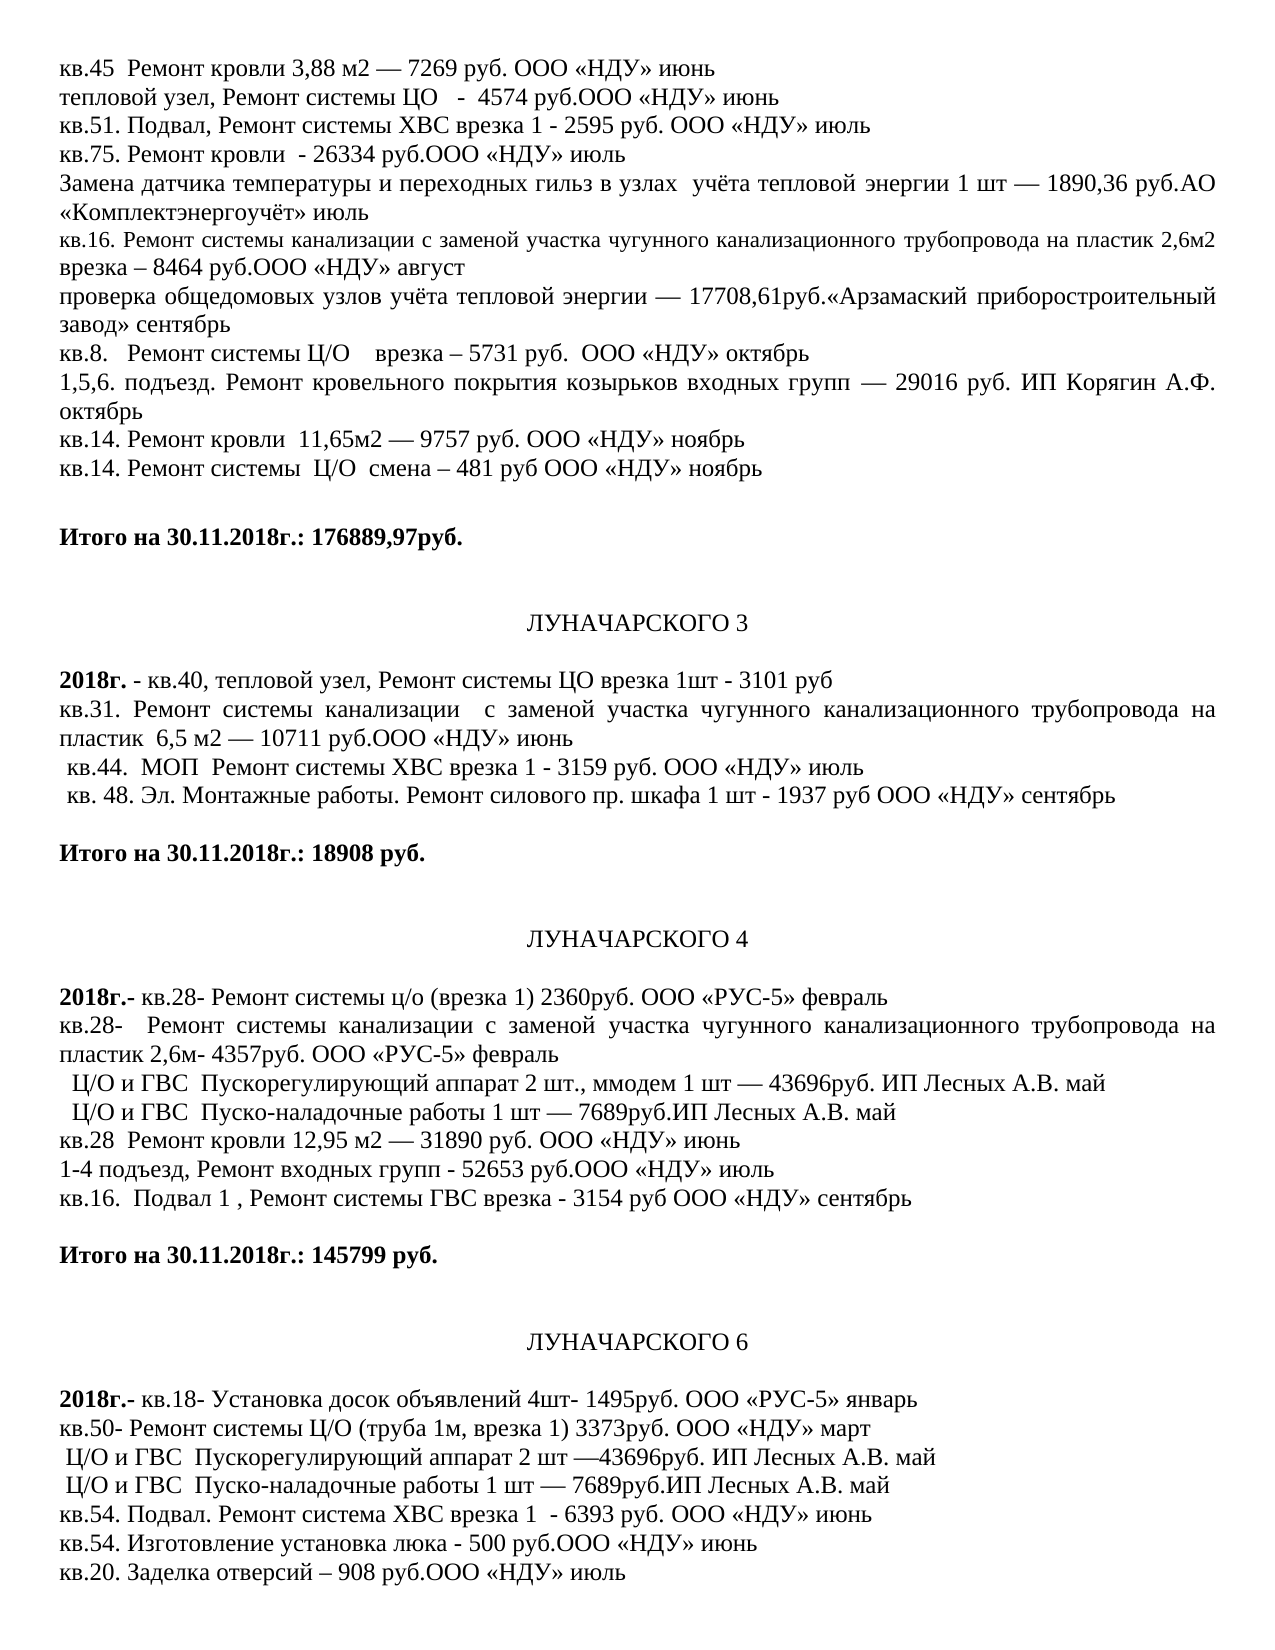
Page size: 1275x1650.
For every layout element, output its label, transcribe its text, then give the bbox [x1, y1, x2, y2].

text кв.14. Ремонт кровли 11,65м2 — 9757 руб. ООО «НДУ» ноябрь [59, 424, 1216, 453]
text кв.28- Ремонт системы канализации с заменой участка чугунного канализационного трубопровода на пластик 2,6м- 4357руб. ООО «РУС-5» февраль [59, 1010, 1216, 1068]
text кв.14. Ремонт системы Ц/О смена – 481 руб ООО «НДУ» ноябрь [59, 453, 1216, 482]
text кв. 48. Эл. Монтажные работы. Ремонт силового пр. шкафа 1 шт - 1937 руб ООО «НДУ» сентябрь [59, 780, 1216, 809]
text Замена датчика температуры и переходных гильз в узлах учёта тепловой энергии 1 шт — 1890,36 руб.АО «Комплектэнергоучёт» июль [59, 168, 1216, 226]
text Итого на 30.11.2018г.: 145799 руб. [59, 1240, 1216, 1269]
subtitle ЛУНАЧАРСКОГО 6 [59, 1327, 1216, 1355]
text кв.45 Ремонт кровли 3,88 м2 — 7269 руб. ООО «НДУ» июнь [59, 53, 1216, 82]
text 2018г.- кв.28- Ремонт системы ц/о (врезка 1) 2360руб. ООО «РУС-5» февраль [59, 982, 1216, 1010]
text проверка общедомовых узлов учёта тепловой энергии — 17708,61руб.«Арзамаский приборостроительный завод» сентябрь [59, 281, 1216, 338]
text тепловой узел, Ремонт системы ЦО - 4574 руб.ООО «НДУ» июнь [59, 82, 1216, 111]
text кв.51. Подвал, Ремонт системы ХВС врезка 1 - 2595 руб. ООО «НДУ» июль [59, 111, 1216, 139]
text 2018г.- кв.18- Установка досок объявлений 4шт- 1495руб. ООО «РУС-5» январь [59, 1384, 1216, 1413]
text Итого на 30.11.2018г.: 18908 руб. [59, 838, 1216, 867]
text кв.8. Ремонт системы Ц/О врезка – 5731 руб. ООО «НДУ» октябрь [59, 338, 1216, 367]
text Итого на 30.11.2018г.: 176889,97руб. [59, 522, 1216, 550]
text 1-4 подъезд, Ремонт входных групп - 52653 руб.ООО «НДУ» июль [59, 1154, 1216, 1183]
text кв.28 Ремонт кровли 12,95 м2 — 31890 руб. ООО «НДУ» июнь [59, 1125, 1216, 1154]
text кв.16. Ремонт системы канализации с заменой участка чугунного канализационного трубопровода на пластик 2,6м2 врезка – 8464 руб.ООО «НДУ» август [59, 226, 1216, 281]
text Ц/О и ГВС Пускорегулирующий аппарат 2 шт —43696руб. ИП Лесных А.В. май [59, 1442, 1216, 1470]
text Ц/О и ГВС Пуско-наладочные работы 1 шт — 7689руб.ИП Лесных А.В. май [59, 1470, 1216, 1499]
text кв.20. Заделка отверсий – 908 руб.ООО «НДУ» июль [59, 1557, 1216, 1585]
text кв.54. Изготовление установка люка - 500 руб.ООО «НДУ» июнь [59, 1528, 1216, 1557]
text кв.50- Ремонт системы Ц/О (труба 1м, врезка 1) 3373руб. ООО «НДУ» март [59, 1413, 1216, 1442]
text 1,5,6. подъезд. Ремонт кровельного покрытия козырьков входных групп — 29016 руб. ИП Корягин А.Ф. октябрь [59, 367, 1216, 424]
text кв.54. Подвал. Ремонт система ХВС врезка 1 - 6393 руб. ООО «НДУ» июнь [59, 1499, 1216, 1528]
text кв.75. Ремонт кровли - 26334 руб.ООО «НДУ» июль [59, 139, 1216, 168]
text Ц/О и ГВС Пуско-наладочные работы 1 шт — 7689руб.ИП Лесных А.В. май [59, 1097, 1216, 1125]
text ЛУНАЧАРСКОГО 3 [59, 608, 1216, 637]
text Ц/О и ГВС Пускорегулирующий аппарат 2 шт., ммодем 1 шт — 43696руб. ИП Лесных А.В. май [59, 1068, 1216, 1097]
text кв.16. Подвал 1 , Ремонт системы ГВС врезка - 3154 руб ООО «НДУ» сентябрь [59, 1183, 1216, 1212]
text ЛУНАЧАРСКОГО 4 [59, 924, 1216, 953]
text кв.44. МОП Ремонт системы ХВС врезка 1 - 3159 руб. ООО «НДУ» июль [59, 752, 1216, 780]
text кв.31. Ремонт системы канализации с заменой участка чугунного канализационного трубопровода на пластик 6,5 м2 — 10711 руб.ООО «НДУ» июнь [59, 694, 1216, 752]
text 2018г. - кв.40, тепловой узел, Ремонт системы ЦО врезка 1шт - 3101 руб [59, 665, 1216, 694]
